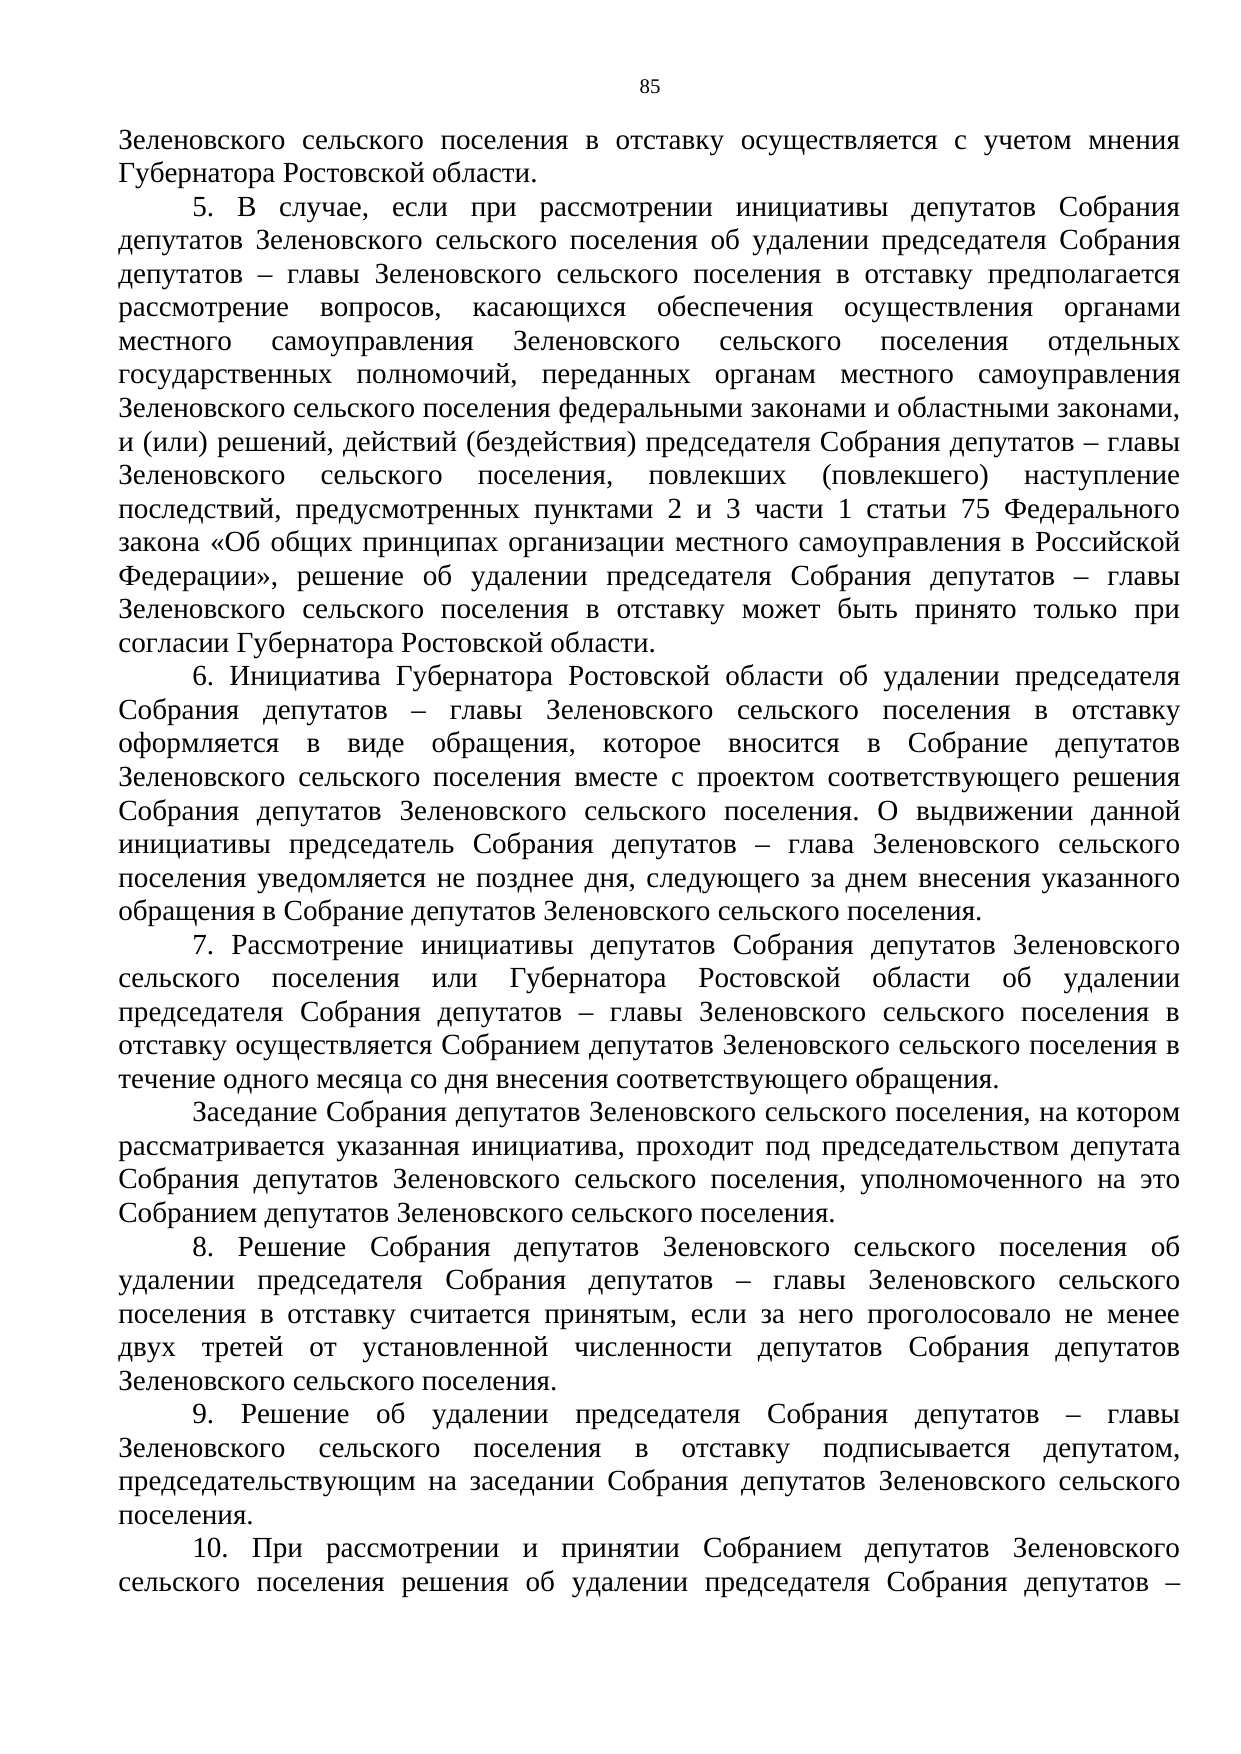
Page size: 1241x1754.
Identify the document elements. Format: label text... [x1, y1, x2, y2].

text 6. Инициатива Губернатора Ростовской области об удалении председателя Собрания депутатов – главы Зеленовского сельского поселения в отставку оформляется в виде обращения, которое вносится в Собрание депутатов Зеленовского сельского поселения вместе с проектом соответствующего решения Собрания депутатов Зеленовского сельского поселения. О выдвижении данной инициативы председатель Собрания депутатов – глава Зеленовского сельского поселения уведомляется не позднее дня, следующего за днем внесения указанного обращения в Собрание депутатов Зеленовского сельского поселения. [118, 658, 1181, 927]
text Зеленовского сельского поселения в отставку осуществляется с учетом мнения Губернатора Ростовской области. [118, 122, 1181, 189]
text Заседание Собрания депутатов Зеленовского сельского поселения, на котором рассматривается указанная инициатива, проходит под председательством депутата Собрания депутатов Зеленовского сельского поселения, уполномоченного на это Собранием депутатов Зеленовского сельского поселения. [118, 1094, 1181, 1229]
text 10. При рассмотрении и принятии Собранием депутатов Зеленовского сельского поселения решения об удалении председателя Собрания депутатов – [118, 1531, 1181, 1598]
text 9. Решение об удалении председателя Собрания депутатов – главы Зеленовского сельского поселения в отставку подписывается депутатом, председательствующим на заседании Собрания депутатов Зеленовского сельского поселения. [118, 1396, 1181, 1531]
text 7. Рассмотрение инициативы депутатов Собрания депутатов Зеленовского сельского поселения или Губернатора Ростовской области об удалении председателя Собрания депутатов – главы Зеленовского сельского поселения в отставку осуществляется Собранием депутатов Зеленовского сельского поселения в течение одного месяца со дня внесения соответствующего обращения. [118, 927, 1181, 1094]
text 8. Решение Собрания депутатов Зеленовского сельского поселения об удалении председателя Собрания депутатов – главы Зеленовского сельского поселения в отставку считается принятым, если за него проголосовало не менее двух третей от установленной численности депутатов Собрания депутатов Зеленовского сельского поселения. [118, 1229, 1181, 1396]
text 5. В случае, если при рассмотрении инициативы депутатов Собрания депутатов Зеленовского сельского поселения об удалении председателя Собрания депутатов – главы Зеленовского сельского поселения в отставку предполагается рассмотрение вопросов, касающихся обеспечения осуществления органами местного самоуправления Зеленовского сельского поселения отдельных государственных полномочий, переданных органам местного самоуправления Зеленовского сельского поселения федеральными законами и областными законами, и (или) решений, действий (бездействия) председателя Собрания депутатов – главы Зеленовского сельского поселения, повлекших (повлекшего) наступление последствий, предусмотренных пунктами 2 и 3 части 1 статьи 75 Федерального закона «Об общих принципах организации местного самоуправления в Российской Федерации», решение об удалении председателя Собрания депутатов – главы Зеленовского сельского поселения в отставку может быть принято только при согласии Губернатора Ростовской области. [118, 189, 1181, 658]
